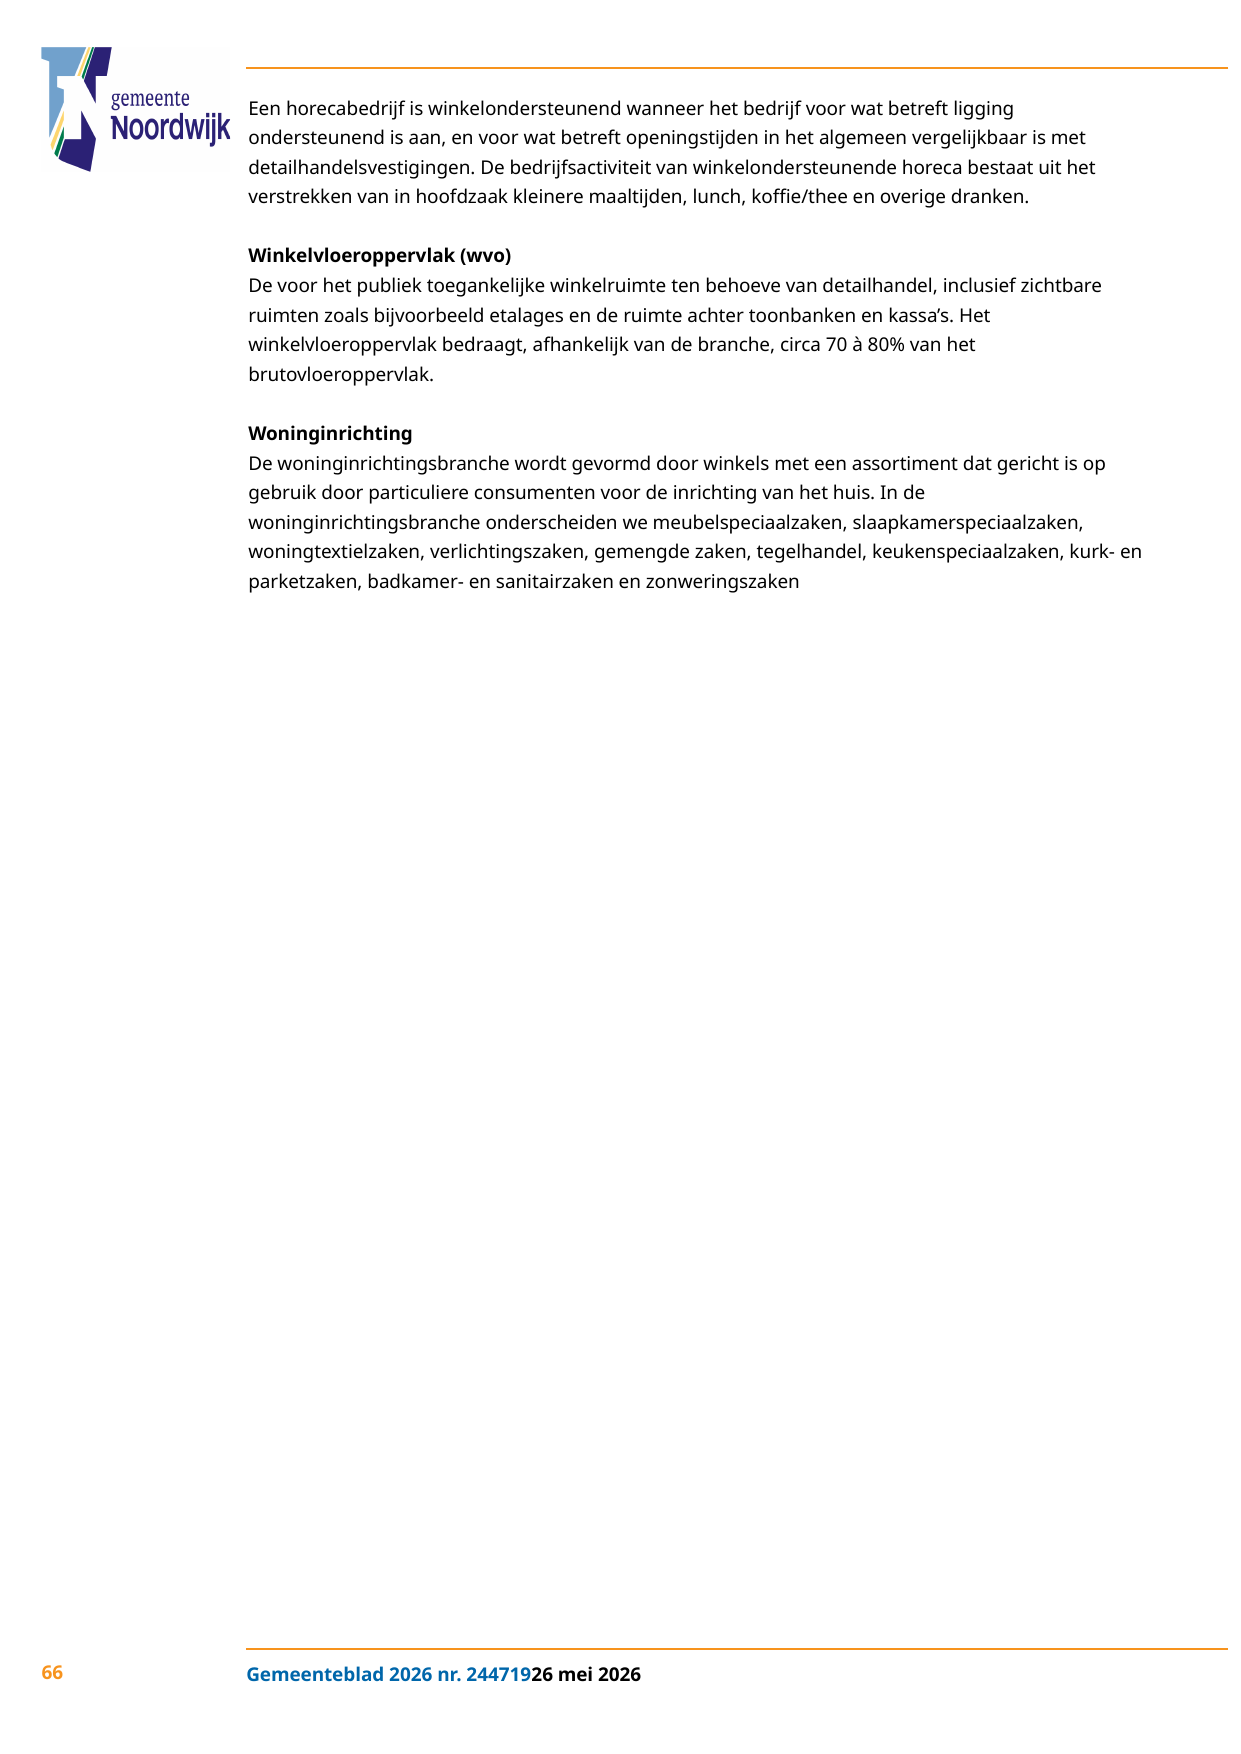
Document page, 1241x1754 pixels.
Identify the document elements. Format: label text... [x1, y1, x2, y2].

picture [41, 47, 231, 172]
text Een horecabedrijf is winkelondersteunend wanneer het bedrijf voor wat betreft ligging ondersteunend is aan, en voor wat betreft openingstijden in het algemeen vergelijkbaar is met detailhandelsvestigingen. De bedrijfsactiviteit van winkelondersteunende horeca bestaat uit het verstrekken van in hoofdzaak kleinere maaltijden, lunch, koffie/thee en overige dranken. [248, 95, 1152, 209]
text De voor het publiek toegankelijke winkelruimte ten behoeve van detailhandel, inclusief zichtbare ruimten zoals bijvoorbeeld etalages en de ruimte achter toonbanken en kassa’s. Het winkelvloeroppervlak bedraagt, afhankelijk van de branche, circa 70 à 80% van het brutovloeroppervlak. [248, 272, 1152, 387]
text Winkelvloeroppervlak (wvo) [248, 243, 1152, 268]
text Woninginrichting [248, 420, 1152, 446]
text De woninginrichtingsbranche wordt gevormd door winkels met een assortiment dat gericht is op gebruik door particuliere consumenten voor de inrichting van het huis. In de woninginrichtingsbranche onderscheiden we meubelspeciaalzaken, slaapkamerspeciaalzaken, woningtextielzaken, verlichtingszaken, gemengde zaken, tegelhandel, keukenspeciaalzaken, kurk- en parketzaken, badkamer- en sanitairzaken en zonweringszaken [248, 450, 1152, 594]
